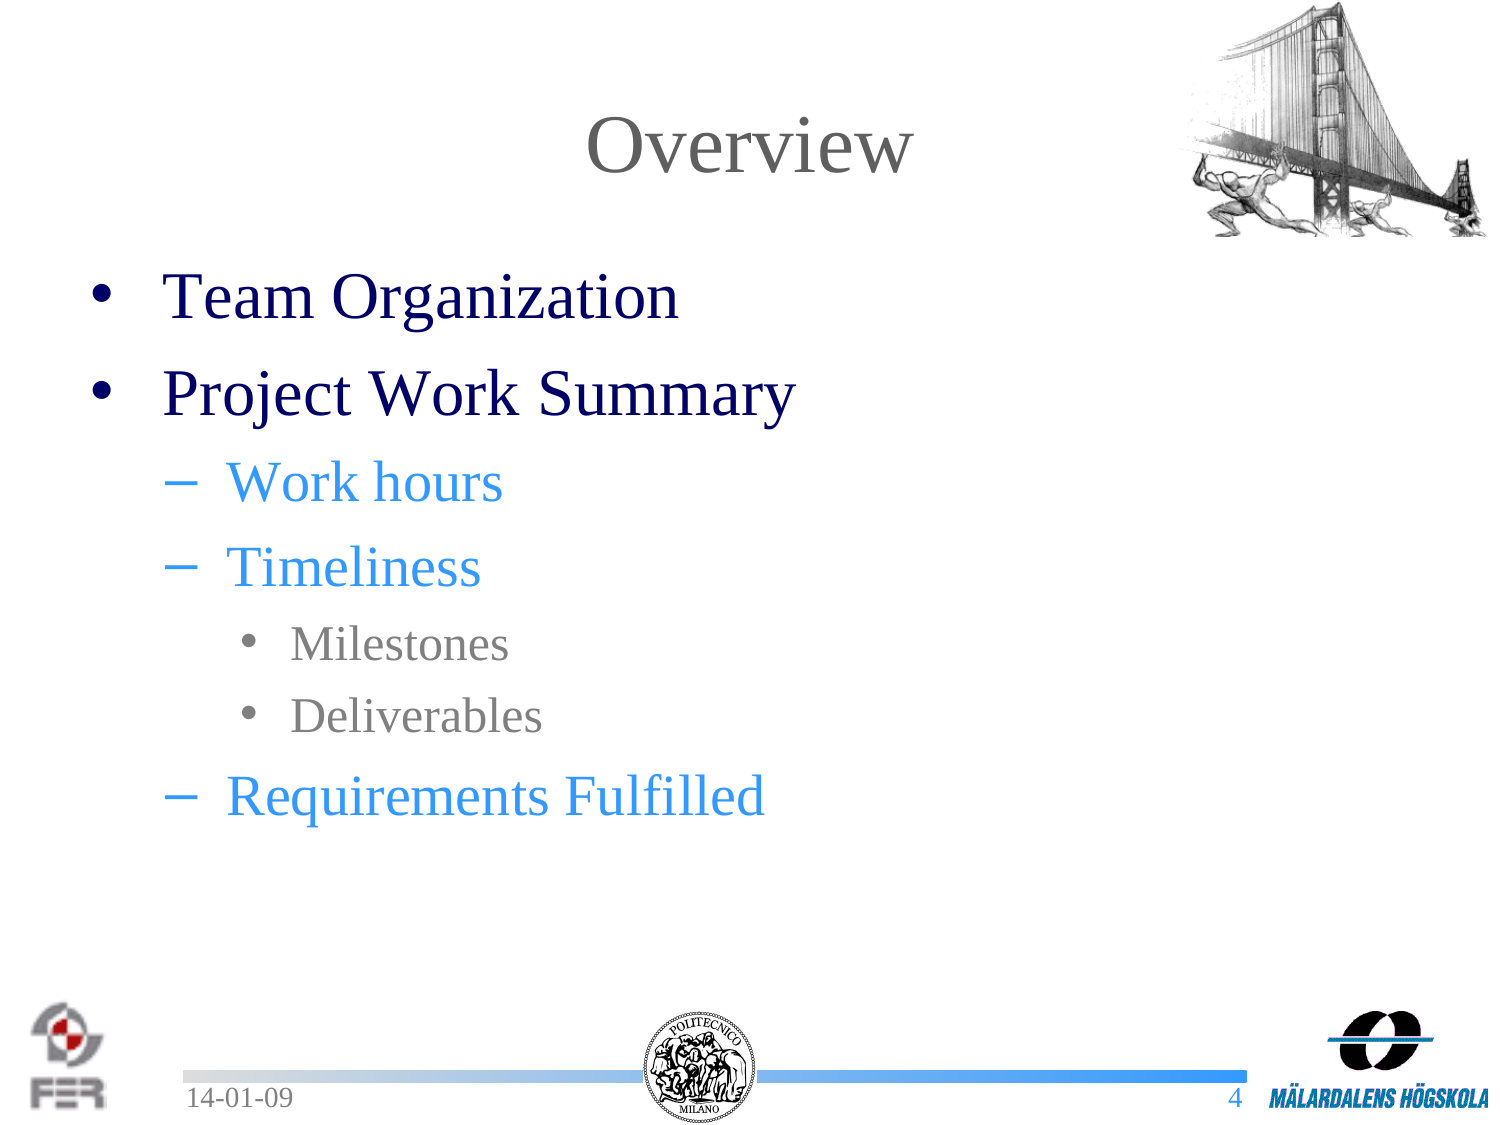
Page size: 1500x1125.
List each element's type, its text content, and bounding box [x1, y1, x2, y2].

picture [1175, 0, 1488, 237]
title Overview [75, 45, 1175, 233]
picture [1454, 1091, 1459, 1108]
picture [643, 1011, 757, 1123]
picture [1269, 1011, 1488, 1108]
picture [1435, 1096, 1441, 1104]
text_box [1186, 1070, 1258, 1114]
picture [29, 987, 107, 1125]
picture [1368, 1093, 1374, 1104]
text_box 14-01-09 [171, 1070, 396, 1114]
list Team Organization Project Work Summary Work hours Timeliness Milestones Deliverables Requirements Fulfilled [75, 244, 1426, 988]
